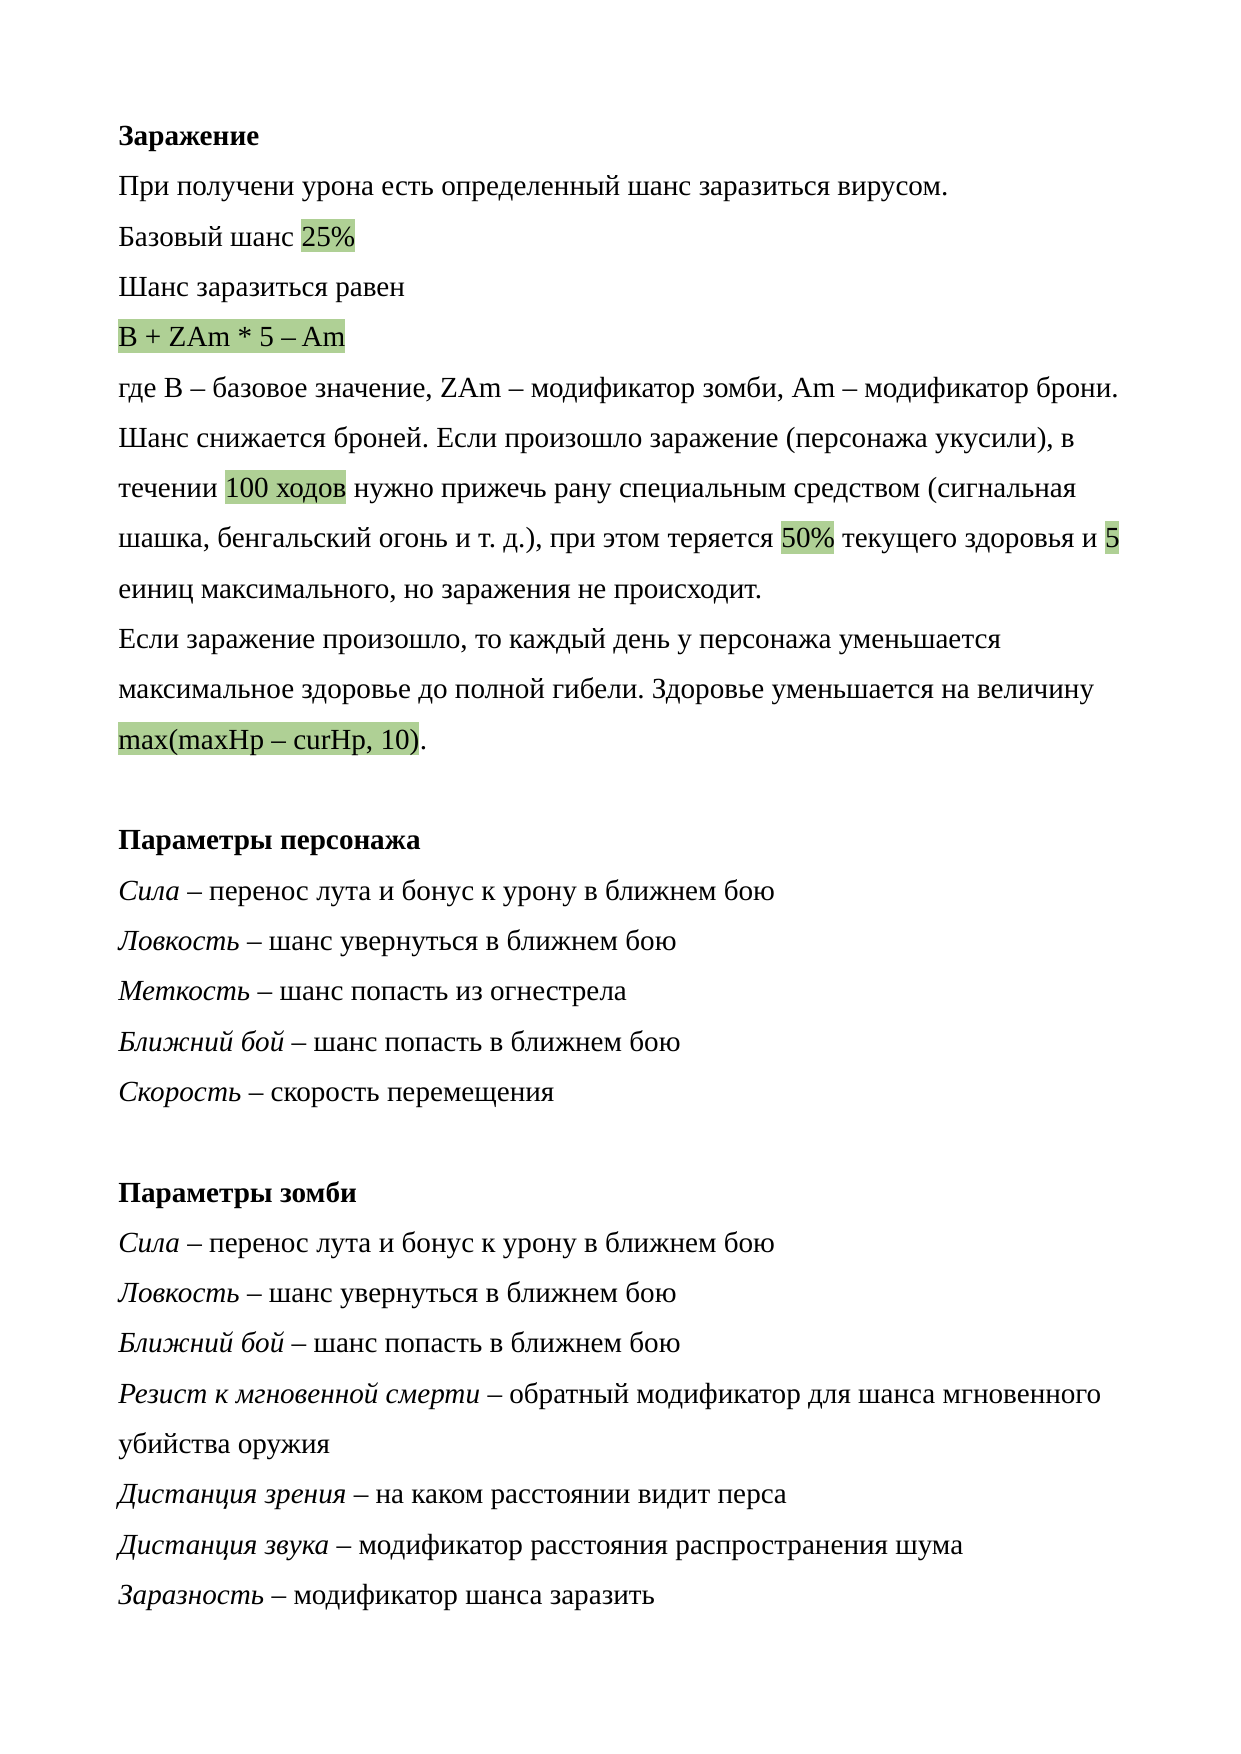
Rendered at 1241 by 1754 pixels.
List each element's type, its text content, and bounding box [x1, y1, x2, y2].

text Ближний бой – шанс попасть в ближнем бою [118, 1326, 1122, 1359]
text Если заражение произошло, то каждый день у персонажа уменьшается максимальное здоровье до полной гибели. Здоровье уменьшается на величину [118, 621, 1122, 705]
text Заражение [118, 118, 1122, 152]
text Ближний бой – шанс попасть в ближнем бою [118, 1024, 1122, 1057]
text Дистанция зрения – на каком расстоянии видит перса [118, 1477, 1122, 1510]
text B + ZAm * 5 – Am [118, 319, 1122, 353]
text max(maxHp – curHp, 10). [118, 722, 1122, 755]
text Шанс снижается броней. Если произошло заражение (персонажа укусили), в течении 100 ходов нужно прижечь рану специальным средством (сигнальная шашка, бенгальский огонь и т. д.), при этом теряется 50% текущего здоровья и 5 еиниц максимального, но заражения не происходит. [118, 420, 1122, 604]
text Сила – перенос лута и бонус к урону в ближнем бою [118, 873, 1122, 906]
text Скорость – скорость перемещения [118, 1074, 1122, 1108]
text Дистанция звука – модификатор расстояния распространения шума [118, 1527, 1122, 1560]
text Шанс заразиться равен [118, 269, 1122, 303]
text Заразность – модификатор шанса заразить [118, 1577, 1122, 1611]
text Параметры персонажа [118, 822, 1122, 856]
text Параметры зомби [118, 1175, 1122, 1208]
text Ловкость – шанс увернуться в ближнем бою [118, 923, 1122, 957]
text Меткость – шанс попасть из огнестрела [118, 973, 1122, 1007]
text Сила – перенос лута и бонус к урону в ближнем бою [118, 1225, 1122, 1258]
text где B – базовое значение, ZAm – модификатор зомби, Am – модификатор брони. [118, 370, 1122, 403]
text Ловкость – шанс увернуться в ближнем бою [118, 1275, 1122, 1309]
text При получени урона есть определенный шанс заразиться вирусом. [118, 168, 1122, 202]
text Базовый шанс 25% [118, 219, 1122, 252]
text Резист к мгновенной смерти – обратный модификатор для шанса мгновенного убийства оружия [118, 1376, 1122, 1460]
